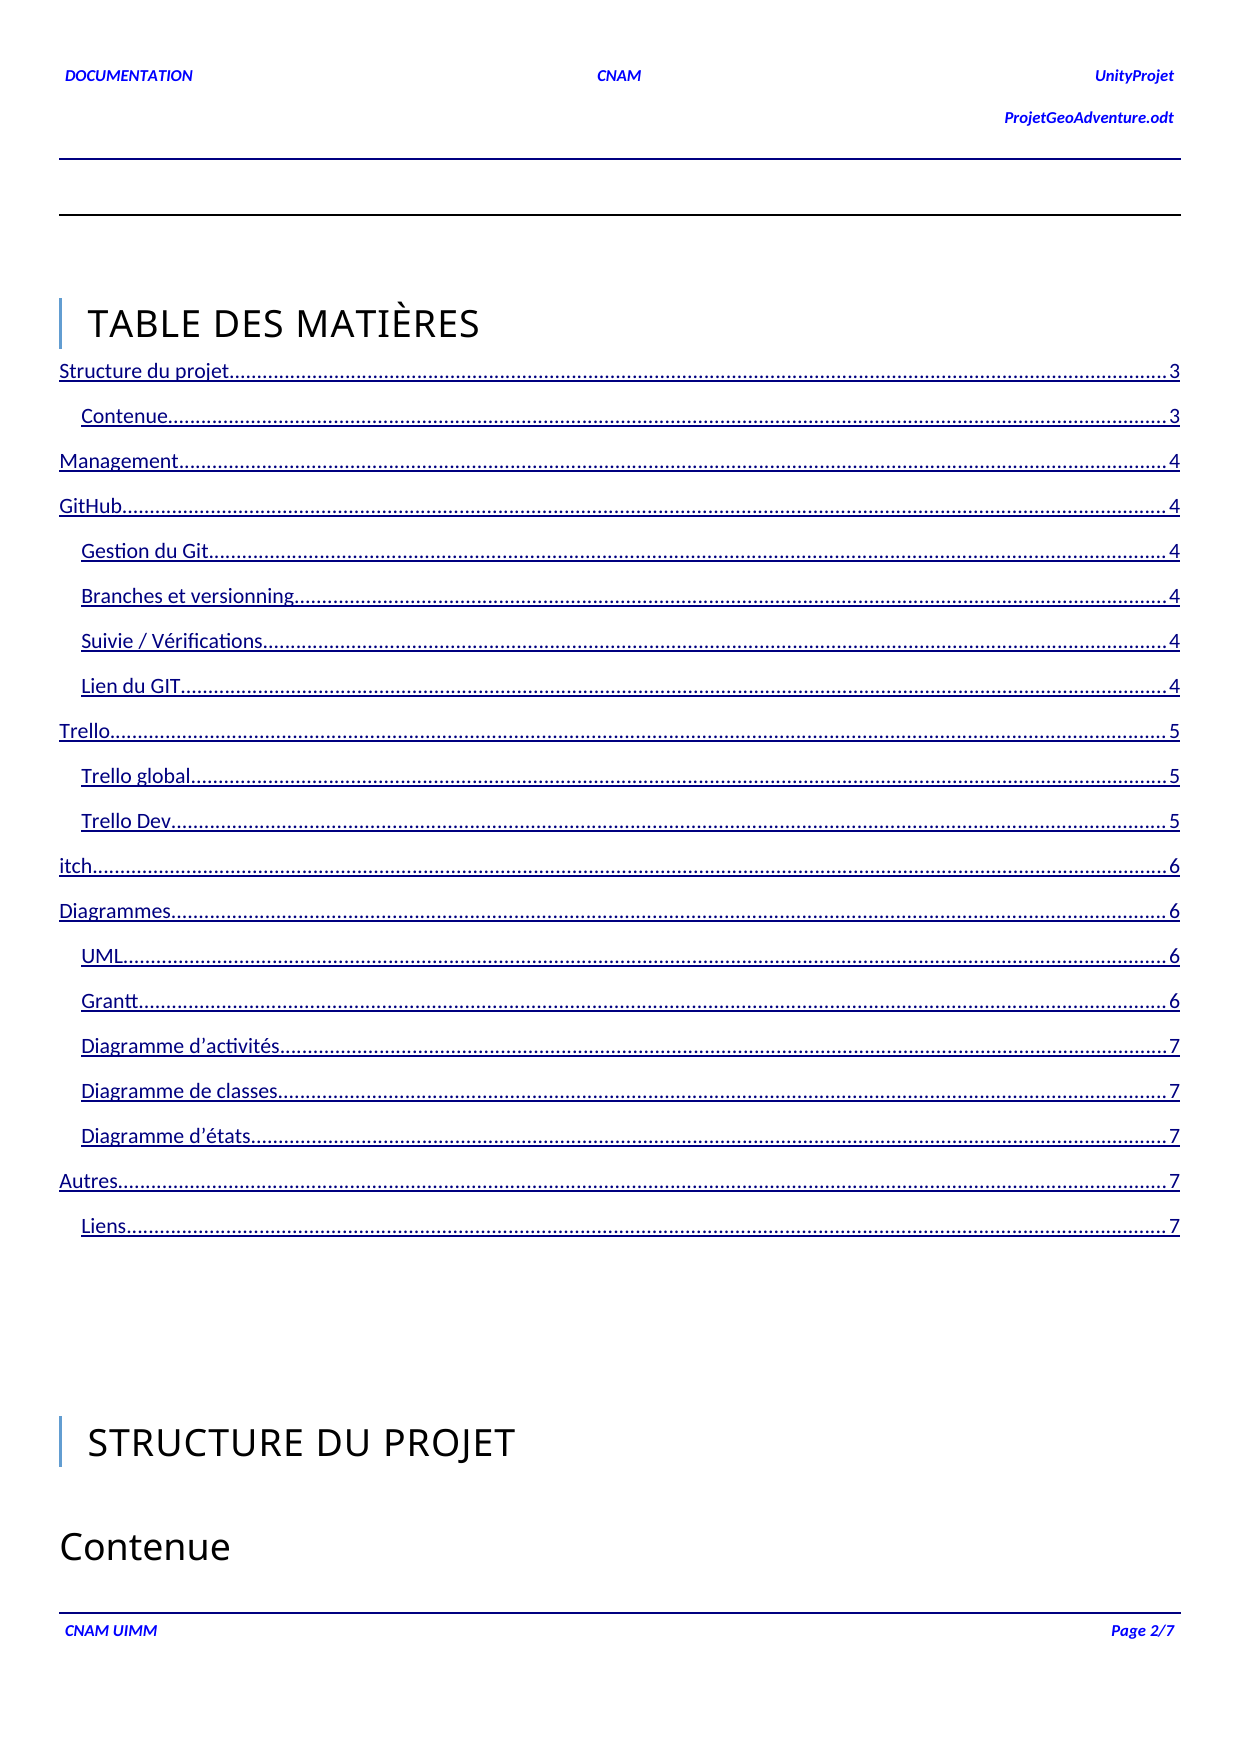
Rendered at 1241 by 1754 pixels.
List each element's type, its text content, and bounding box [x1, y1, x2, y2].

text Management 4 [59, 447, 1181, 474]
text GitHub 4 [59, 492, 1181, 519]
text Contenue 3 [81, 402, 1181, 429]
subtitle Contenue [59, 1521, 1181, 1572]
text Structure du projet 3 [59, 357, 1181, 384]
text Autres 7 [59, 1167, 1181, 1194]
text Liens 7 [81, 1212, 1181, 1239]
text Lien du GIT 4 [81, 672, 1181, 699]
text Table des matières [62, 298, 1181, 349]
text itch 6 [59, 852, 1181, 879]
text Diagrammes 6 [59, 897, 1181, 924]
text UML 6 [81, 942, 1181, 969]
text Diagramme d’états 7 [81, 1122, 1181, 1149]
text Grantt 6 [81, 987, 1181, 1014]
text Trello Dev 5 [81, 807, 1181, 834]
subtitle Structure du projet [62, 1416, 1181, 1467]
text Trello 5 [59, 717, 1181, 744]
text Diagramme d’activités 7 [81, 1032, 1181, 1059]
text Suivie / Vérifications 4 [81, 627, 1181, 654]
text Gestion du Git 4 [81, 537, 1181, 564]
text Branches et versionning 4 [81, 582, 1181, 609]
text Diagramme de classes 7 [81, 1077, 1181, 1104]
text Trello global 5 [81, 762, 1181, 789]
